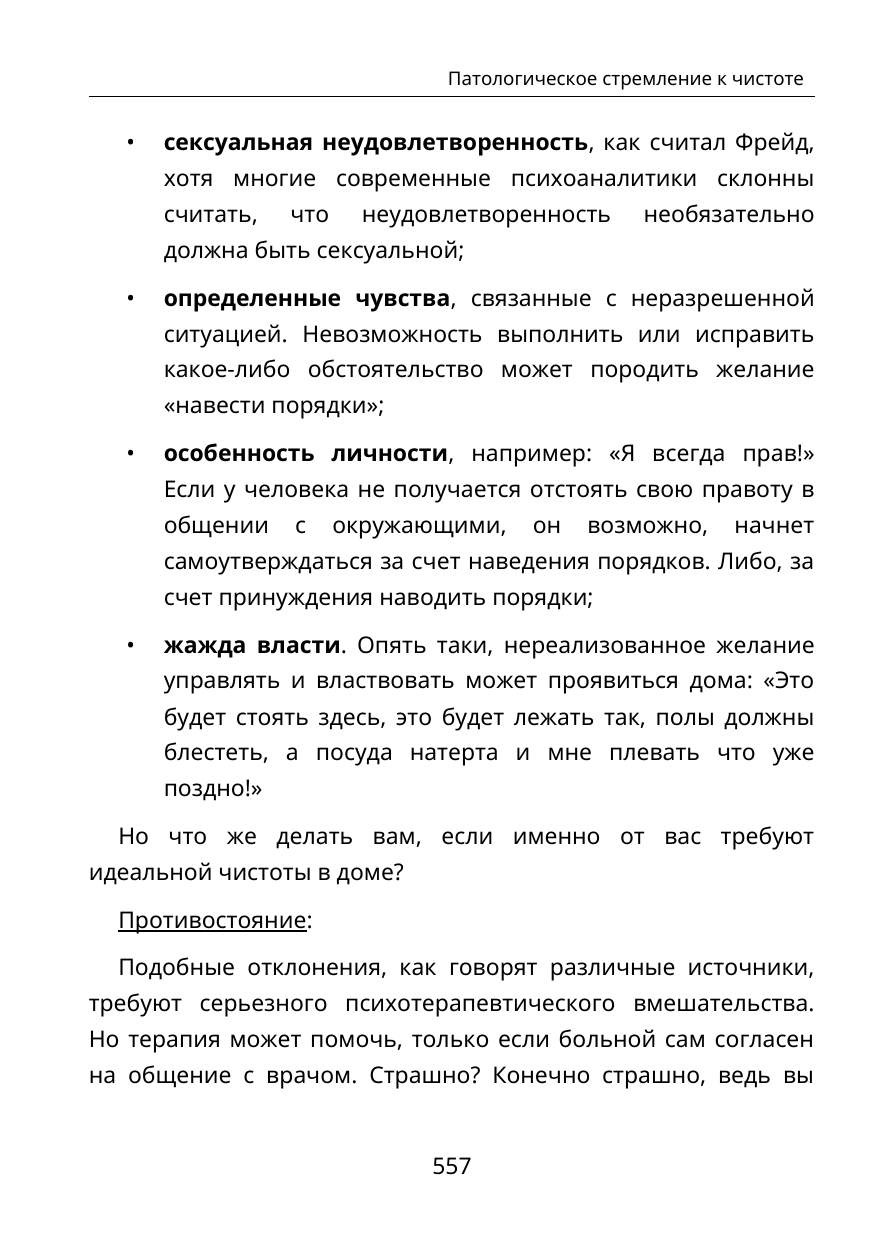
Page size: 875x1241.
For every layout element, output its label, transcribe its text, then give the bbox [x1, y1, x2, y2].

text Подобные отклонения, как говорят различные источники, требуют серьезного психотерапевтического вмешательства. Но терапия может помочь, только если больной сам согласен на общение с врачом. Страшно? Конечно страшно, ведь вы [88, 951, 815, 1090]
list особенность личности, например: «Я всегда прав!» Если у человека не получается отстоять свою правоту в общении с окружающими, он возможно, начнет самоутверждаться за счет наведения порядков. Либо, за счет принуждения наводить порядки; [126, 437, 815, 612]
text Противостояние: [88, 904, 815, 935]
text Но что же делать вам, если именно от вас требуют идеальной чистоты в доме? [88, 820, 815, 887]
list определенные чувства, связанные с неразрешенной ситуацией. Невозможность выполнить или исправить какое-либо обстоятельство может породить желание «навести порядки»; [126, 282, 815, 421]
list жажда власти. Опять таки, нереализованное желание управлять и властвовать может проявиться дома: «Это будет стоять здесь, это будет лежать так, полы должны блестеть, а посуда натерта и мне плевать что уже поздно!» [126, 628, 815, 803]
list сексуальная неудовлетворенность, как считал Фрейд, хотя многие современные психоаналитики склонны считать, что неудовлетворенность необязательно должна быть сексуальной; [126, 126, 815, 265]
